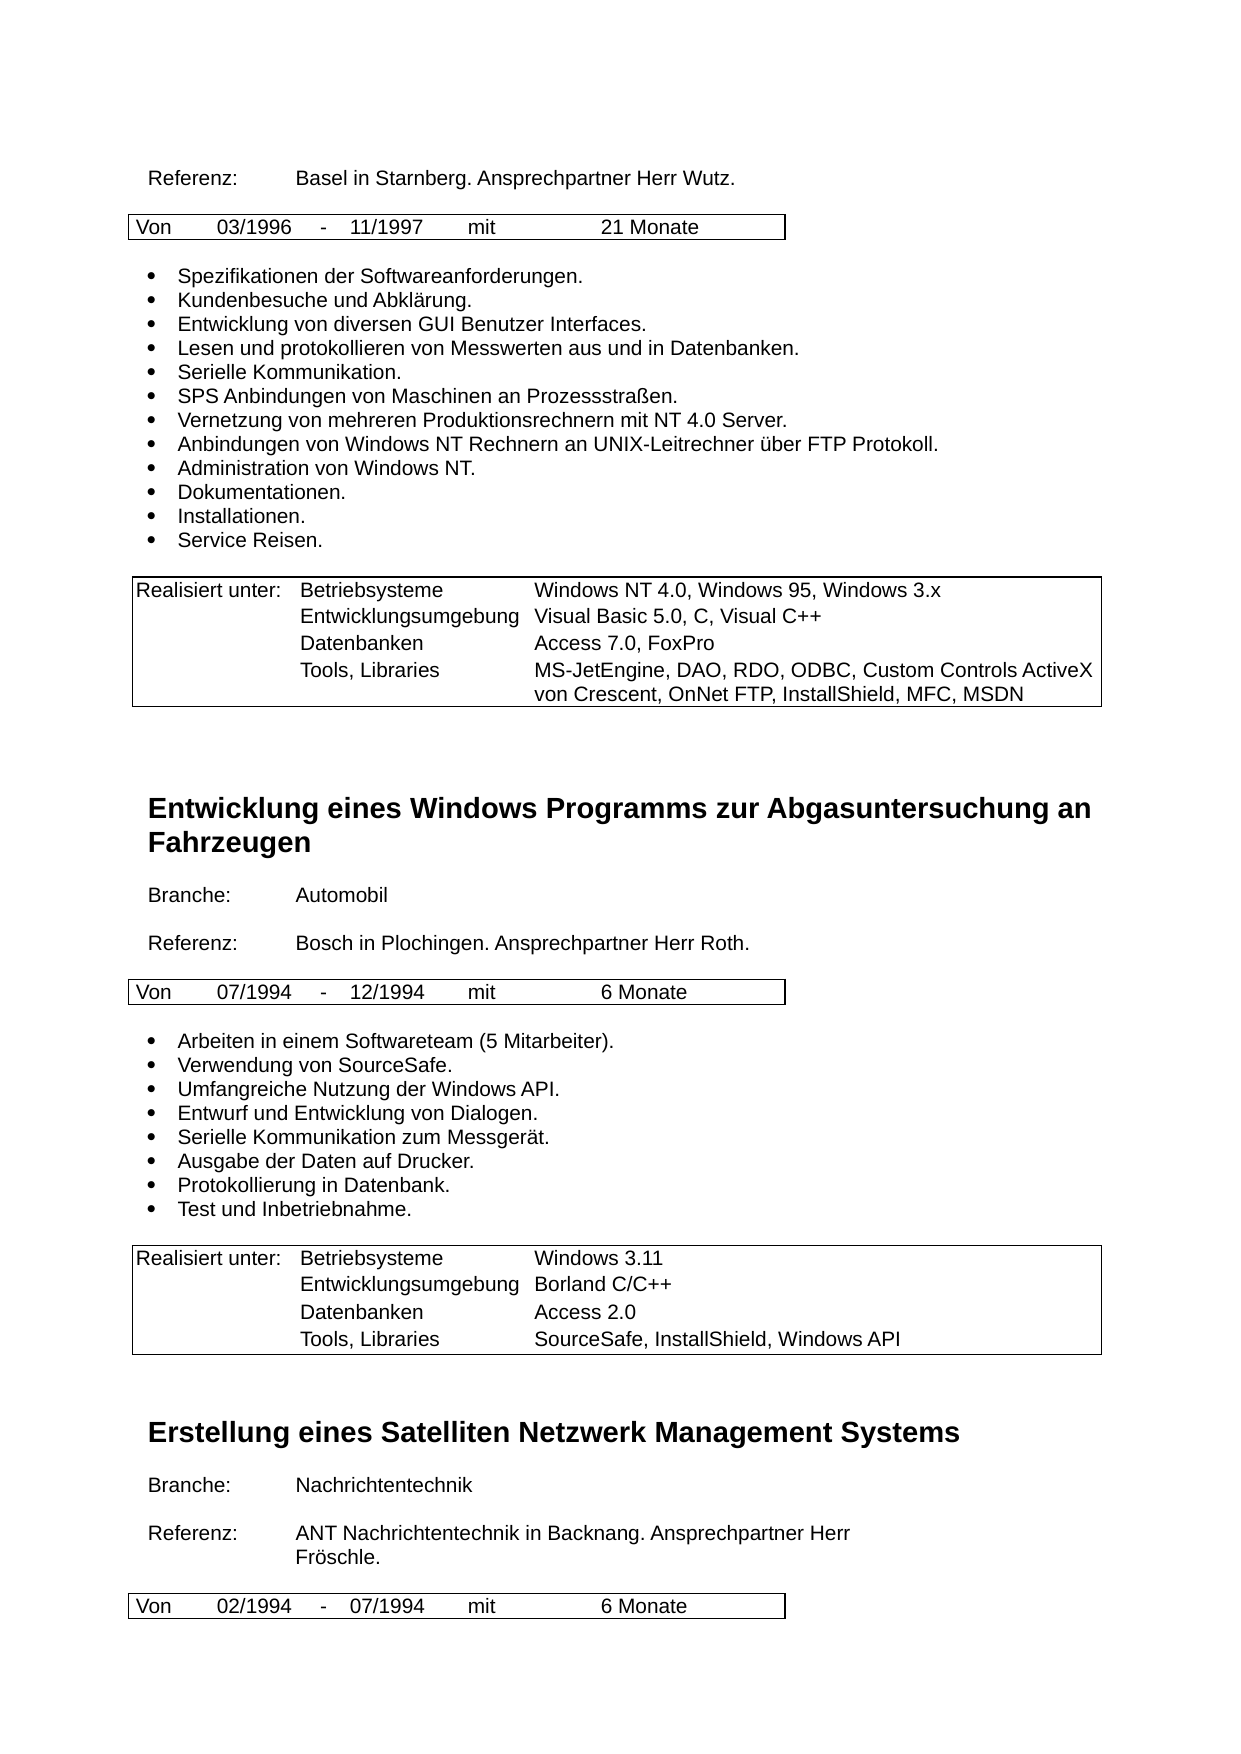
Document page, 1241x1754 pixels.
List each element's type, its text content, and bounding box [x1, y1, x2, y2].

subtitle Entwicklung eines Windows Programms zur Abgasuntersuchung an Fahrzeugen [148, 792, 1110, 859]
list Lesen und protokollieren von Messwerten aus und in Datenbanken. [148, 336, 1110, 360]
table_cell Visual Basic 5.0, C, Visual C++ [531, 604, 1101, 631]
table_header Windows 3.11 [531, 1246, 1101, 1272]
list Vernetzung von mehreren Produktionsrechnern mit NT 4.0 Server. [148, 408, 1110, 432]
text Referenz: Basel in Starnberg. Ansprechpartner Herr Wutz. [148, 166, 1110, 190]
table_cell [133, 1272, 297, 1299]
table_header mit [460, 980, 593, 1003]
list Serielle Kommunikation zum Messgerät. [148, 1125, 1110, 1149]
table_header - [313, 1594, 342, 1618]
table_header 03/1996 [209, 215, 313, 239]
list Arbeiten in einem Softwareteam (5 Mitarbeiter). [148, 1028, 1110, 1052]
table_header 11/1997 [342, 215, 460, 239]
table_cell [133, 1327, 297, 1354]
table_cell [133, 604, 297, 631]
table_header Von [129, 215, 209, 239]
list Administration von Windows NT. [148, 456, 1110, 480]
table_cell Tools, Libraries [297, 658, 531, 706]
list Kundenbesuche und Abklärung. [148, 288, 1110, 312]
table_cell Entwicklungsumgebung [297, 604, 531, 631]
text Fröschle. [221, 1545, 1110, 1569]
list Dokumentationen. [148, 480, 1110, 504]
table_header 21 Monate [593, 215, 784, 239]
table_cell Datenbanken [297, 1300, 531, 1327]
text Referenz: ANT Nachrichtentechnik in Backnang. Ansprechpartner Herr [148, 1521, 1110, 1545]
text Branche: Nachrichtentechnik [148, 1473, 1110, 1497]
table_header Von [129, 980, 209, 1003]
list Protokollierung in Datenbank. [148, 1173, 1110, 1197]
table_cell Access 7.0, FoxPro [531, 631, 1101, 658]
table_header - [313, 980, 342, 1003]
table_header Realisiert unter: [133, 578, 297, 604]
list Entwicklung von diversen GUI Benutzer Interfaces. [148, 312, 1110, 336]
text Referenz: Bosch in Plochingen. Ansprechpartner Herr Roth. [148, 931, 1110, 954]
list Ausgabe der Daten auf Drucker. [148, 1149, 1110, 1173]
table_header mit [460, 1594, 593, 1618]
list Test und Inbetriebnahme. [148, 1197, 1110, 1221]
list SPS Anbindungen von Maschinen an Prozessstraßen. [148, 384, 1110, 408]
list Serielle Kommunikation. [148, 360, 1110, 384]
table_header 07/1994 [209, 980, 313, 1003]
table_cell Borland C/C++ [531, 1272, 1101, 1299]
table_header 12/1994 [342, 980, 460, 1003]
text Branche: Automobil [148, 883, 1110, 907]
table_header mit [460, 215, 593, 239]
table_header Betriebsysteme [297, 578, 531, 604]
table_cell Datenbanken [297, 631, 531, 658]
list Anbindungen von Windows NT Rechnern an UNIX-Leitrechner über FTP Protokoll. [148, 432, 1110, 456]
table_cell MS-JetEngine, DAO, RDO, ODBC, Custom Controls ActiveX von Crescent, OnNet FTP, InstallShield, MFC, MSDN [531, 658, 1101, 706]
table_header Von [129, 1594, 209, 1618]
table_header Betriebsysteme [297, 1246, 531, 1272]
table_header Realisiert unter: [133, 1246, 297, 1272]
list Spezifikationen der Softwareanforderungen. [148, 264, 1110, 288]
table_header - [313, 215, 342, 239]
table_header 02/1994 [209, 1594, 313, 1618]
table_cell SourceSafe, InstallShield, Windows API [531, 1327, 1101, 1354]
table_cell Tools, Libraries [297, 1327, 531, 1354]
table_header 6 Monate [593, 1594, 784, 1618]
list Entwurf und Entwicklung von Dialogen. [148, 1101, 1110, 1125]
table_cell [133, 658, 297, 706]
list Verwendung von SourceSafe. [148, 1052, 1110, 1077]
list Installationen. [148, 504, 1110, 528]
table_header 6 Monate [593, 980, 784, 1003]
table_header Windows NT 4.0, Windows 95, Windows 3.x [531, 578, 1101, 604]
table_cell Entwicklungsumgebung [297, 1272, 531, 1299]
list Service Reisen. [148, 528, 1110, 552]
table_cell [133, 631, 297, 658]
subtitle Erstellung eines Satelliten Netzwerk Management Systems [148, 1416, 1110, 1449]
table_cell Access 2.0 [531, 1300, 1101, 1327]
table_cell [133, 1300, 297, 1327]
table_header 07/1994 [342, 1594, 460, 1618]
list Umfangreiche Nutzung der Windows API. [148, 1077, 1110, 1101]
